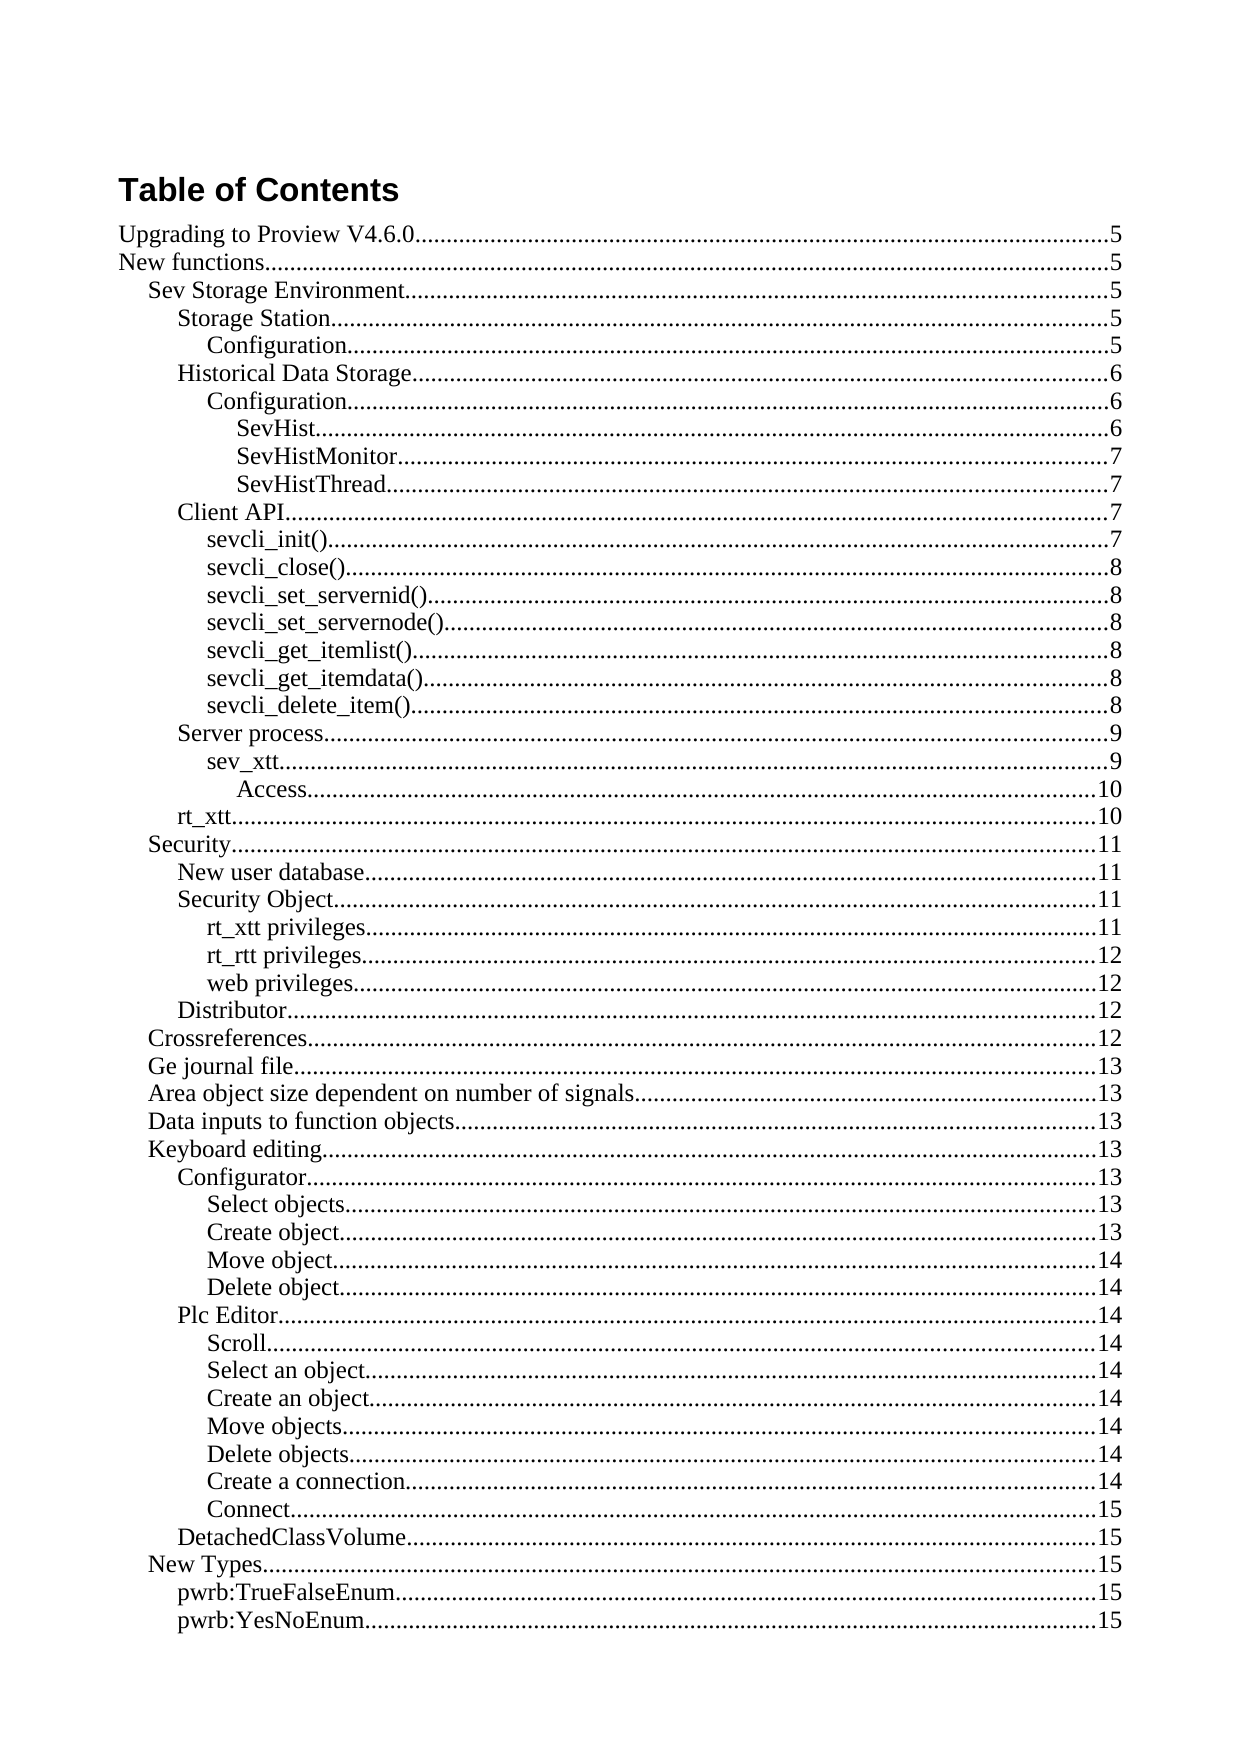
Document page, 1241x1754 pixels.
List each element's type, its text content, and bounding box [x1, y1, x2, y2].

text New Types 15 [148, 1551, 1122, 1578]
text Configuration 5 [207, 331, 1122, 359]
text Delete object 14 [207, 1273, 1122, 1301]
text Access 10 [236, 775, 1122, 802]
text Security 11 [148, 830, 1122, 858]
subtitle Table of Contents [118, 171, 1122, 208]
text Move objects 14 [207, 1412, 1122, 1440]
text sev_xtt 9 [207, 747, 1122, 775]
text sevcli_delete_item() 8 [207, 692, 1122, 719]
text Configuration 6 [207, 387, 1122, 414]
text Keyboard editing 13 [148, 1135, 1122, 1163]
text sevcli_close() 8 [207, 553, 1122, 581]
text rt_xtt privileges 11 [207, 913, 1122, 941]
text Security Object 11 [177, 886, 1122, 913]
text sevcli_set_servernid() 8 [207, 581, 1122, 608]
text Client API 7 [177, 498, 1122, 525]
text Plc Editor 14 [177, 1301, 1122, 1329]
text sevcli_get_itemlist() 8 [207, 636, 1122, 664]
text pwrb:TrueFalseEnum 15 [177, 1578, 1122, 1606]
text Connect 15 [207, 1495, 1122, 1523]
text Ge journal file 13 [148, 1052, 1122, 1079]
text Create a connection 14 [207, 1467, 1122, 1495]
text Delete objects 14 [207, 1440, 1122, 1467]
text DetachedClassVolume 15 [177, 1523, 1122, 1551]
text Select an object 14 [207, 1357, 1122, 1384]
text SevHistThread 7 [236, 470, 1122, 498]
text SevHist 6 [236, 414, 1122, 442]
text web privileges 12 [207, 969, 1122, 996]
text pwrb:YesNoEnum 15 [177, 1606, 1122, 1634]
text Server process 9 [177, 719, 1122, 747]
text Move object 14 [207, 1246, 1122, 1273]
text Create object 13 [207, 1218, 1122, 1246]
text rt_rtt privileges 12 [207, 941, 1122, 969]
text sevcli_init() 7 [207, 525, 1122, 553]
text Upgrading to Proview V4.6.0 5 [118, 221, 1122, 248]
text New user database 11 [177, 858, 1122, 886]
text Data inputs to function objects 13 [148, 1107, 1122, 1135]
text Crossreferences 12 [148, 1024, 1122, 1052]
text Create an object 14 [207, 1384, 1122, 1412]
text sevcli_get_itemdata() 8 [207, 664, 1122, 692]
text New functions 5 [118, 248, 1122, 276]
text Select objects 13 [207, 1190, 1122, 1218]
text Distributor 12 [177, 996, 1122, 1024]
text Storage Station 5 [177, 304, 1122, 331]
text Area object size dependent on number of signals 13 [148, 1079, 1122, 1107]
text SevHistMonitor 7 [236, 442, 1122, 470]
text rt_xtt 10 [177, 802, 1122, 830]
text Sev Storage Environment 5 [148, 276, 1122, 304]
text Scroll 14 [207, 1329, 1122, 1357]
text Historical Data Storage 6 [177, 359, 1122, 387]
text Configurator 13 [177, 1163, 1122, 1190]
text sevcli_set_servernode() 8 [207, 608, 1122, 636]
